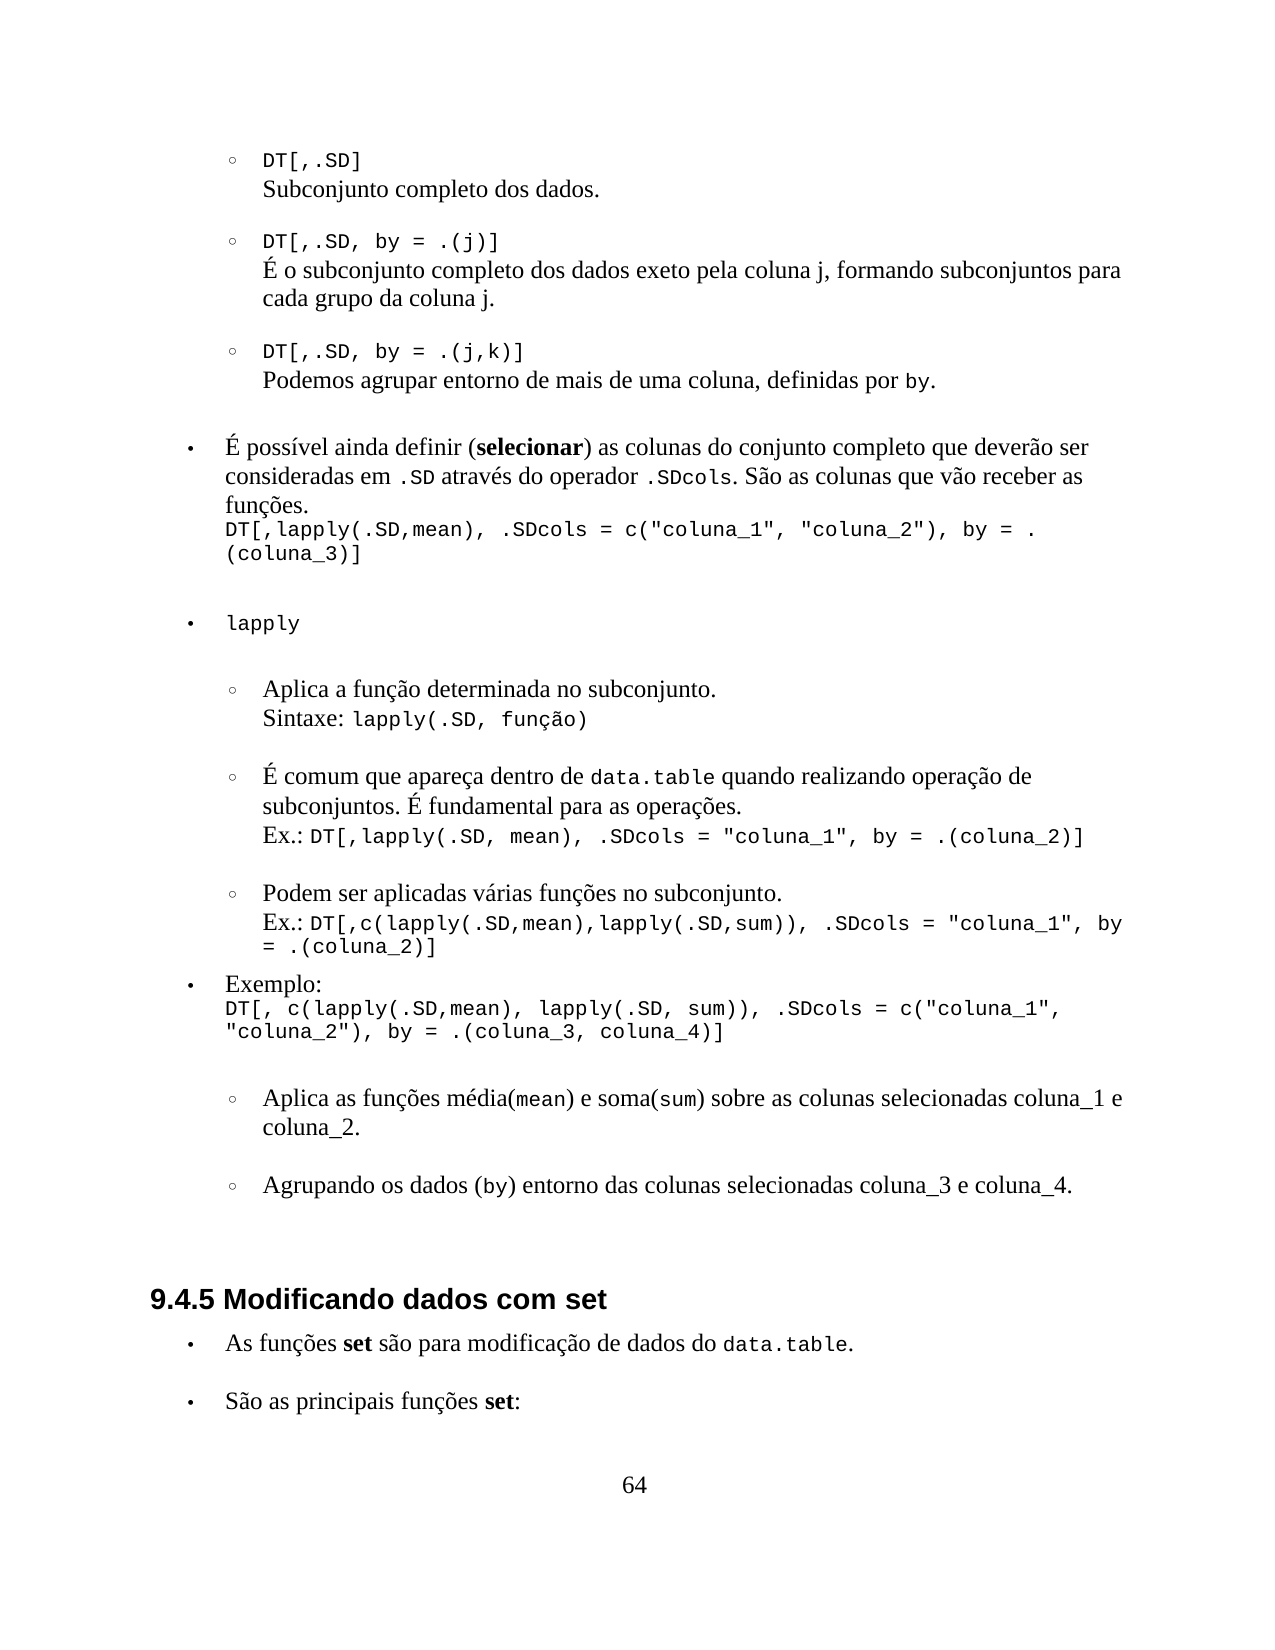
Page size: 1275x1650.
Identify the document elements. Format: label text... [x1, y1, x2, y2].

list Aplica a função determinada no subconjunto. Sintaxe: lapply(.SD, função) [225, 674, 1125, 761]
subtitle 9.4.5 Modificando dados com set [150, 1282, 1125, 1316]
list DT[,.SD, by = .(j,k)] Podemos agrupar entorno de mais de uma coluna, definidas por by. [225, 341, 1125, 423]
list É possível ainda definir (selecionar) as colunas do conjunto completo que deverão ser consideradas em .SD através do operador .SDcols. São as colunas que vão receber as funções. DT[,lapply(.SD,mean), .SDcols = c("coluna_1", "coluna_2"), by = .(coluna_3)] [187, 432, 1125, 595]
list lapply [187, 613, 1125, 665]
list São as principais funções set: [187, 1386, 1125, 1415]
list Agrupando os dados (by) entorno das colunas selecionadas coluna_3 e coluna_4. [225, 1170, 1125, 1228]
list As funções set são para modificação de dados do data.table. [187, 1328, 1125, 1386]
list Exemplo: DT[, c(lapply(.SD,mean), lapply(.SD, sum)), .SDcols = c("coluna_1", "coluna_2"), by = .(coluna_3, coluna_4)] [187, 969, 1125, 1074]
list DT[,.SD] Subconjunto completo dos dados. [225, 150, 1125, 231]
list Aplica as funções média(mean) e soma(sum) sobre as colunas selecionadas coluna_1 e coluna_2. [225, 1083, 1125, 1170]
list Podem ser aplicadas várias funções no subconjunto. Ex.: DT[,c(lapply(.SD,mean),lapply(.SD,sum)), .SDcols = "coluna_1", by = .(coluna_2)] [225, 878, 1125, 960]
list É comum que apareça dentro de data.table quando realizando operação de subconjuntos. É fundamental para as operações. Ex.: DT[,lapply(.SD, mean), .SDcols = "coluna_1", by = .(coluna_2)] [225, 761, 1125, 878]
list DT[,.SD, by = .(j)] É o subconjunto completo dos dados exeto pela coluna j, formando subconjuntos para cada grupo da coluna j. [225, 231, 1125, 341]
